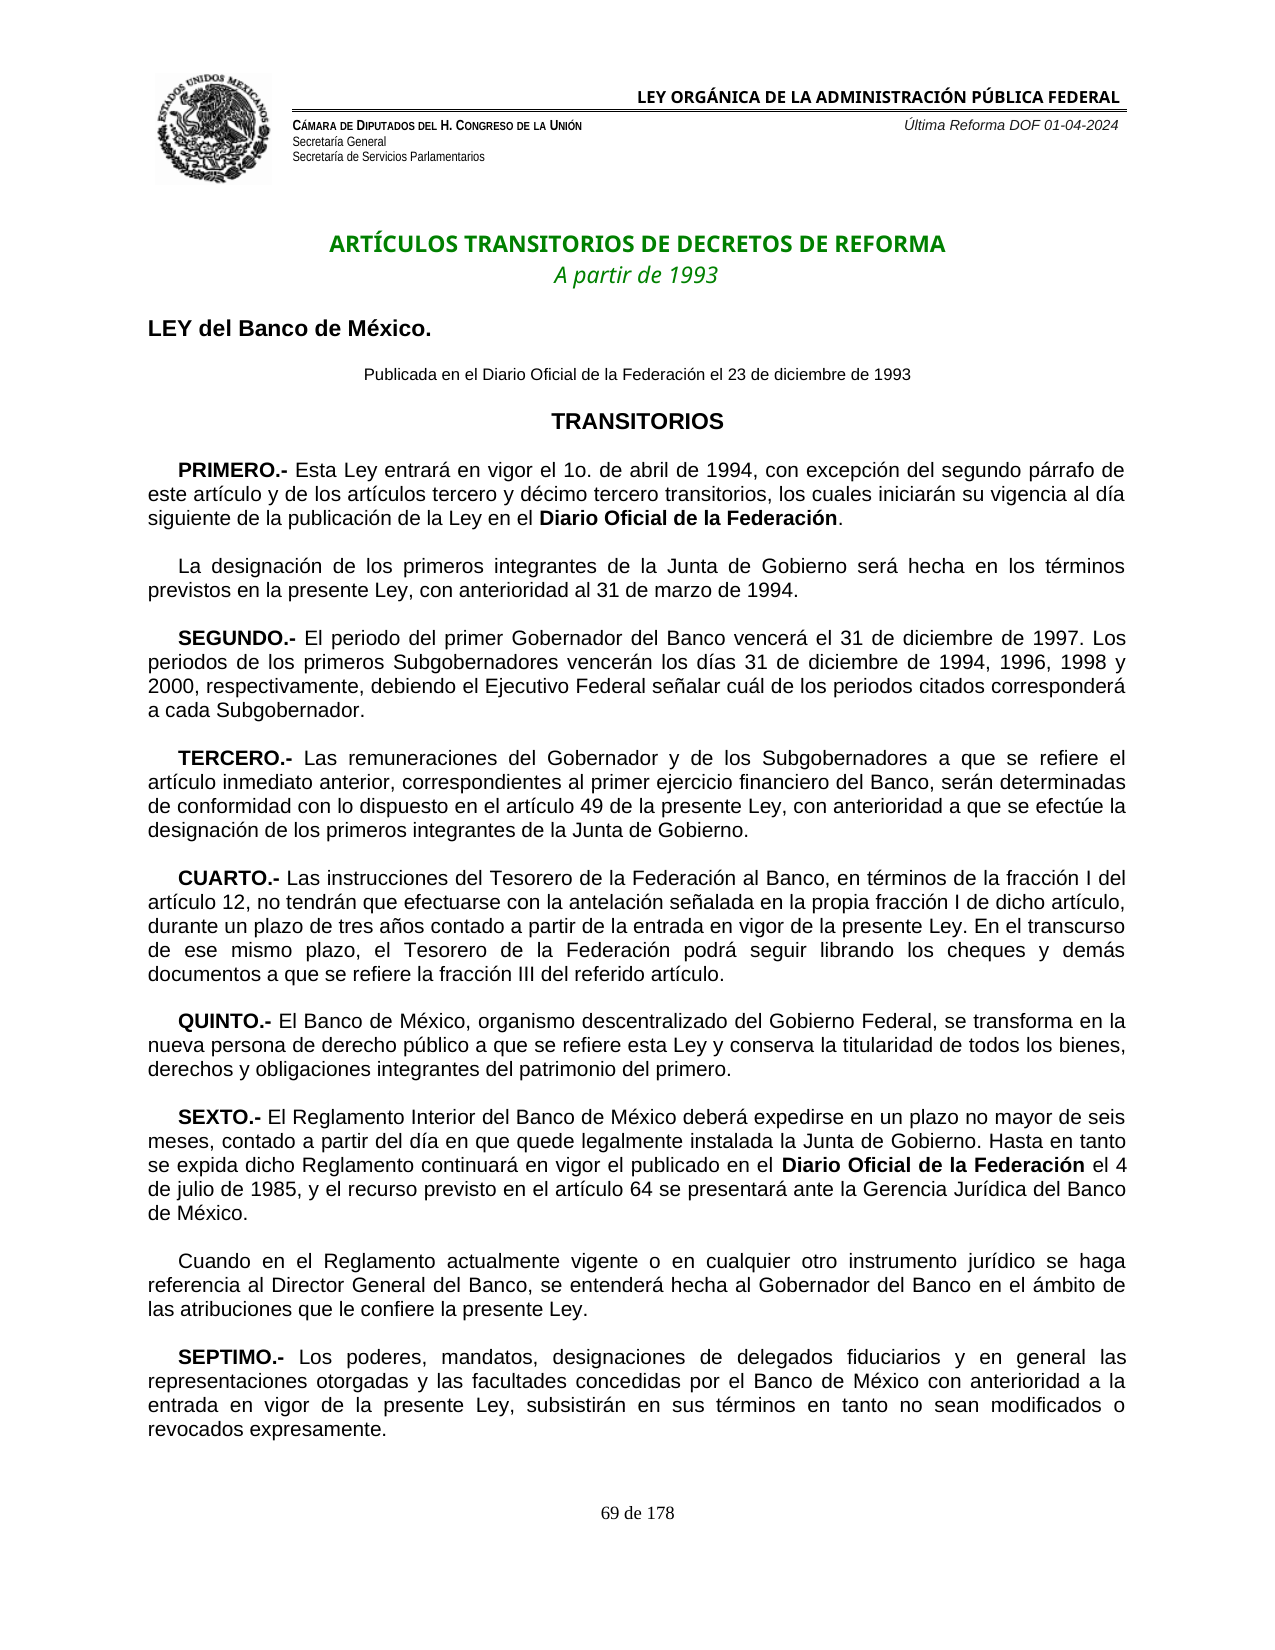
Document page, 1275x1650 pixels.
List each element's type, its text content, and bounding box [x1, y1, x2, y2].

text La designación de los primeros integrantes de la Junta de Gobierno será hecha en los términos previstos en la presente Ley, con anterioridad al 31 de marzo de 1994. [148, 554, 1127, 602]
text Publicada en el Diario Oficial de la Federación el 23 de diciembre de 1993 [148, 365, 1127, 384]
text TERCERO.- Las remuneraciones del Gobernador y de los Subgobernadores a que se refiere el artículo inmediato anterior, correspondientes al primer ejercicio financiero del Banco, serán determinadas de conformidad con lo dispuesto en el artículo 49 de la presente Ley, con anterioridad a que se efectúe la designación de los primeros integrantes de la Junta de Gobierno. [148, 746, 1127, 842]
text TRANSITORIOS [148, 408, 1127, 434]
text CUARTO.- Las instrucciones del Tesorero de la Federación al Banco, en términos de la fracción I del artículo 12, no tendrán que efectuarse con la antelación señalada en la propia fracción I de dicho artículo, durante un plazo de tres años contado a partir de la entrada en vigor de la presente Ley. En el transcurso de ese mismo plazo, el Tesorero de la Federación podrá seguir librando los cheques y demás documentos a que se refiere la fracción III del referido artículo. [148, 866, 1127, 985]
text PRIMERO.- Esta Ley entrará en vigor el 1o. de abril de 1994, con excepción del segundo párrafo de este artículo y de los artículos tercero y décimo tercero transitorios, los cuales iniciarán su vigencia al día siguiente de la publicación de la Ley en el Diario Oficial de la Federación. [148, 458, 1127, 530]
text ARTÍCULOS TRANSITORIOS DE DECRETOS DE REFORMA [148, 228, 1127, 259]
text QUINTO.- El Banco de México, organismo descentralizado del Gobierno Federal, se transforma en la nueva persona de derecho público a que se refiere esta Ley y conserva la titularidad de todos los bienes, derechos y obligaciones integrantes del patrimonio del primero. [148, 1009, 1127, 1081]
text SEGUNDO.- El periodo del primer Gobernador del Banco vencerá el 31 de diciembre de 1997. Los periodos de los primeros Subgobernadores vencerán los días 31 de diciembre de 1994, 1996, 1998 y 2000, respectivamente, debiendo el Ejecutivo Federal señalar cuál de los periodos citados corresponderá a cada Subgobernador. [148, 626, 1127, 722]
text SEXTO.- El Reglamento Interior del Banco de México deberá expedirse en un plazo no mayor de seis meses, contado a partir del día en que quede legalmente instalada la Junta de Gobierno. Hasta en tanto se expida dicho Reglamento continuará en vigor el publicado en el Diario Oficial de la Federación el 4 de julio de 1985, y el recurso previsto en el artículo 64 se presentará ante la Gerencia Jurídica del Banco de México. [148, 1105, 1127, 1225]
text Cuando en el Reglamento actualmente vigente o en cualquier otro instrumento jurídico se haga referencia al Director General del Banco, se entenderá hecha al Gobernador del Banco en el ámbito de las atribuciones que le confiere la presente Ley. [148, 1249, 1127, 1321]
text A partir de 1993 [148, 259, 1127, 291]
text LEY del Banco de México. [148, 314, 1127, 341]
text SEPTIMO.- Los poderes, mandatos, designaciones de delegados fiduciarios y en general las representaciones otorgadas y las facultades concedidas por el Banco de México con anterioridad a la entrada en vigor de la presente Ley, subsistirán en sus términos en tanto no sean modificados o revocados expresamente. [148, 1345, 1127, 1441]
